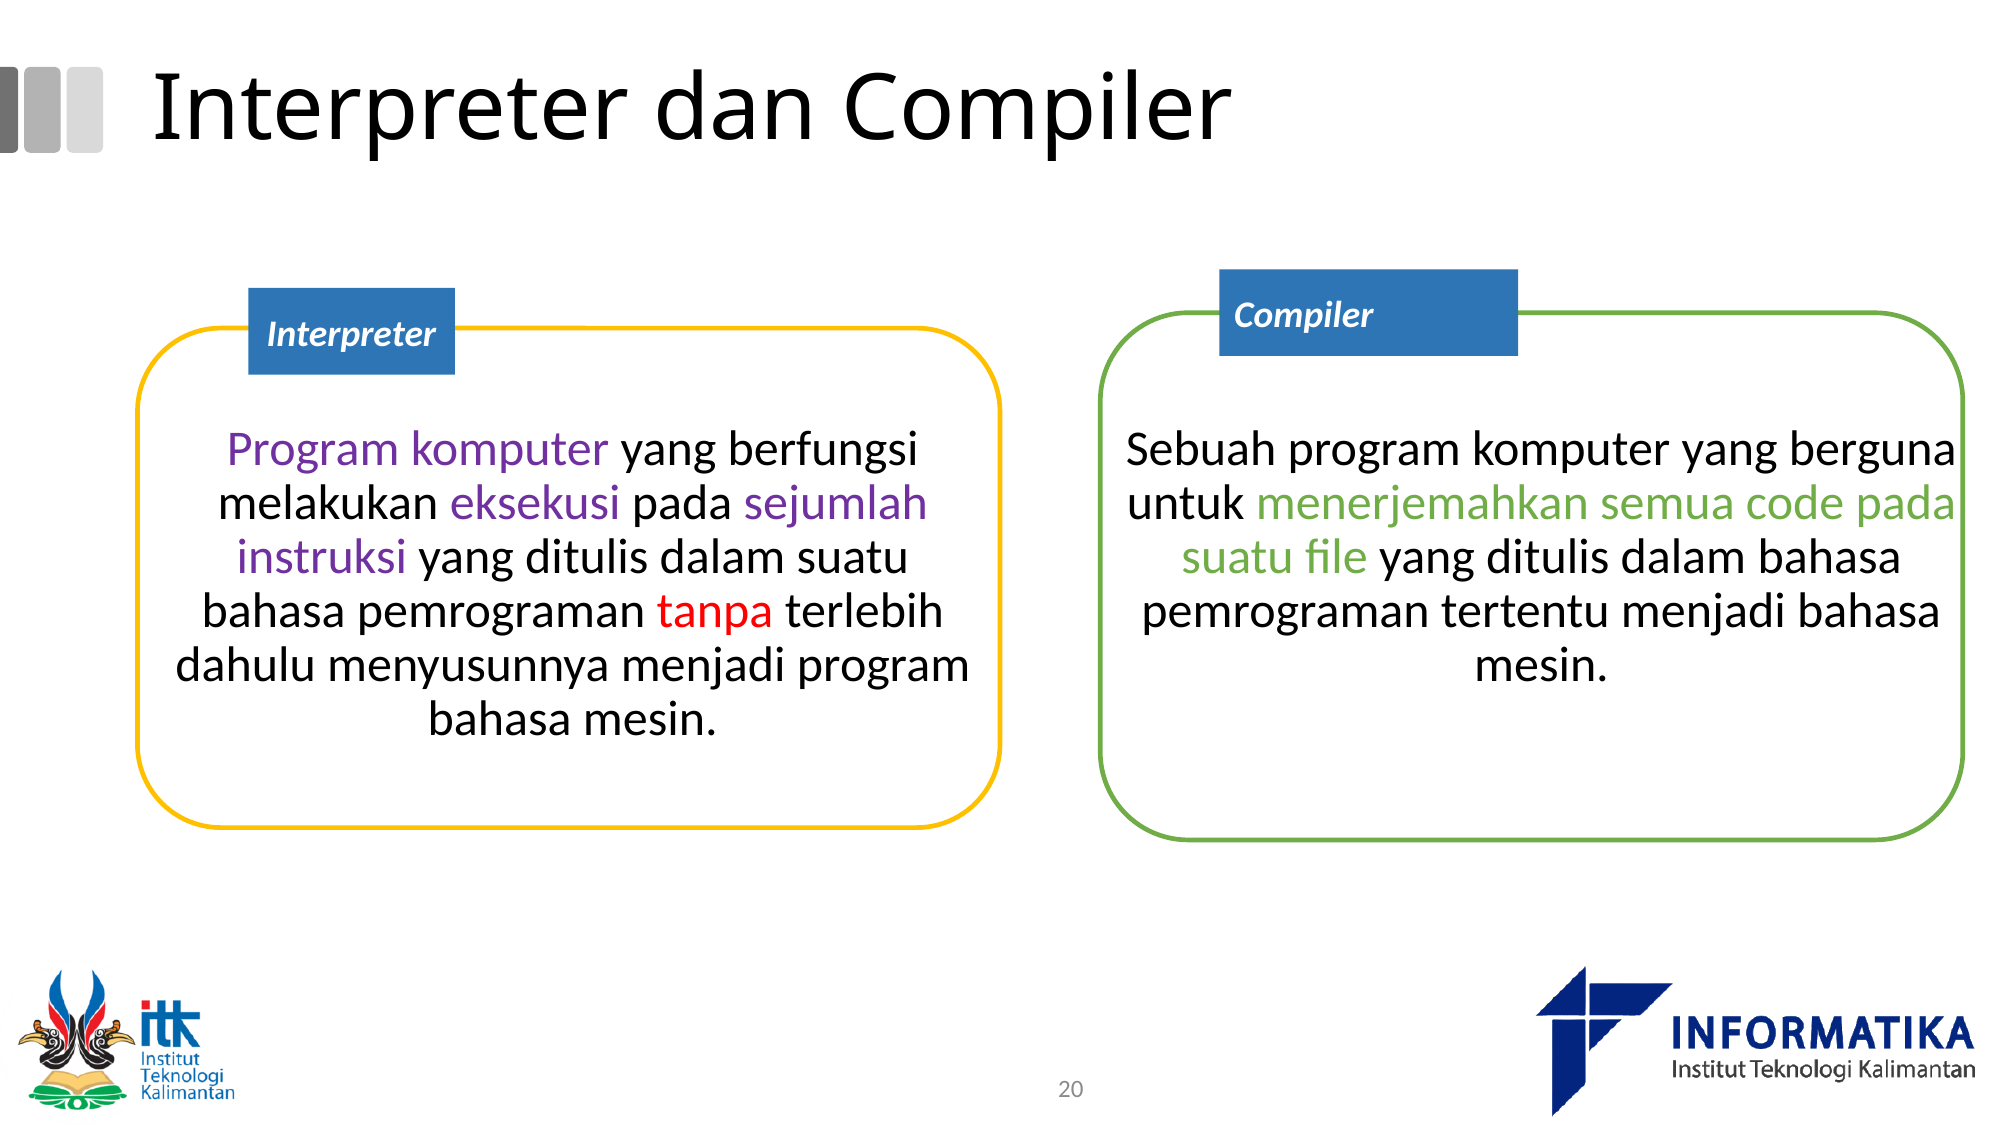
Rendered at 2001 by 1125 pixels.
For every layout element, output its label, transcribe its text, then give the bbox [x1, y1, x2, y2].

text_box [154, 795, 983, 828]
text_box [137, 328, 1000, 779]
list Program komputer yang berfungsi melakukan eksekusi pada sejumlah instruksi yang ditulis dalam suatu bahasa pemrograman tanpa terlebih dahulu menyusunnya menjadi program bahasa mesin. [145, 414, 1000, 795]
picture [0, 935, 253, 1125]
text_box Interpreter [248, 287, 455, 375]
text_box Sebuah program komputer yang berguna untuk menerjemahkan semua code pada suatu file yang ditulis dalam bahasa pemrograman tertentu menjadi bahasa mesin. [1110, 414, 1973, 771]
picture [1534, 965, 1976, 1118]
text_box Compiler [1219, 269, 1519, 356]
title Interpreter dan Compiler [137, 1, 1863, 219]
